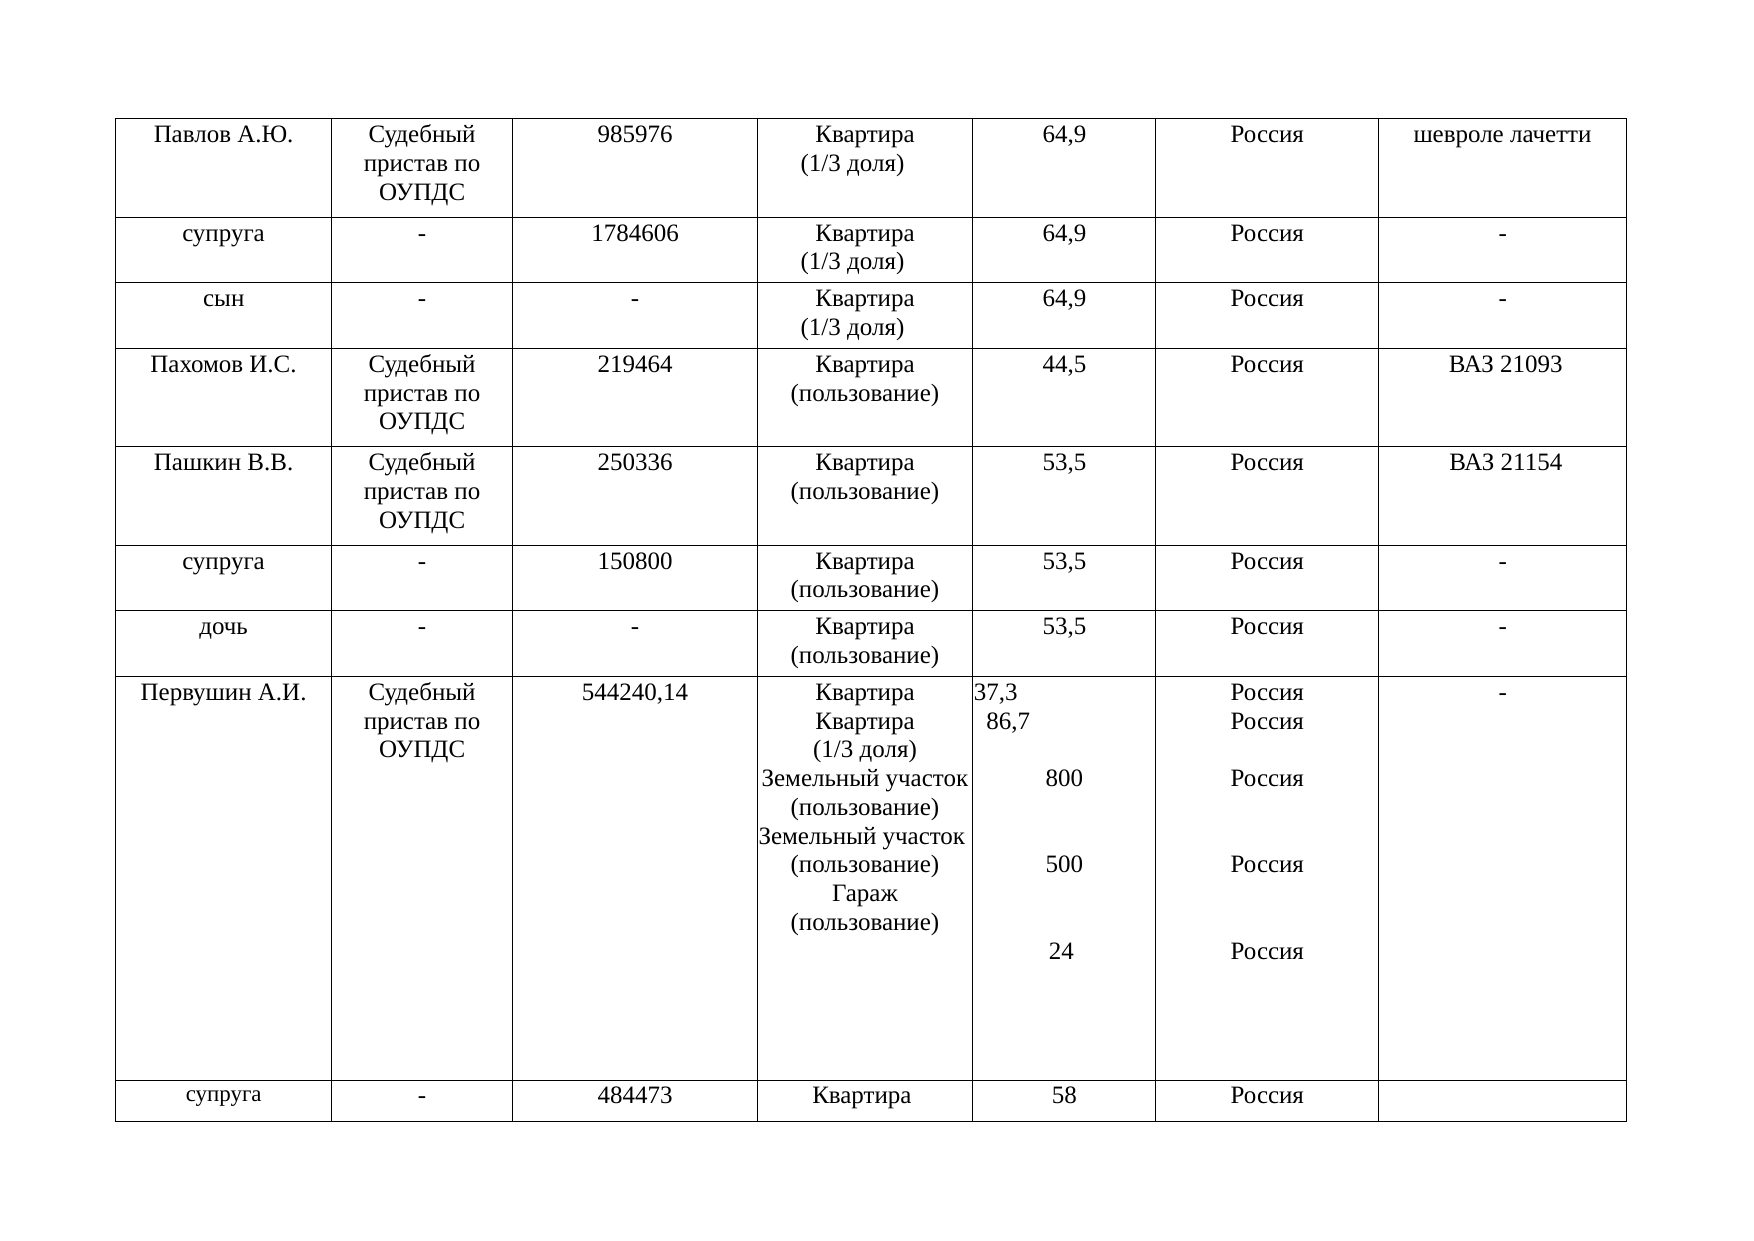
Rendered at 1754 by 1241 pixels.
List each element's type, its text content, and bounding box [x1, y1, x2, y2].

table_cell Квартира [758, 1081, 972, 1121]
table_cell 985976 [513, 119, 757, 217]
table_cell Пашкин В.В. [116, 447, 331, 545]
table_cell - [1379, 677, 1626, 1079]
table_cell - [332, 1081, 512, 1121]
table_cell 544240,14 [513, 677, 757, 1079]
table_cell Квартира (1/3 доля) [758, 119, 972, 217]
table_cell [1627, 1080, 1634, 1121]
table_cell 37,3 86,7 800 500 24 [973, 677, 1155, 1079]
table_cell Квартира (1/3 доля) [758, 218, 972, 282]
table_cell 64,9 [973, 218, 1155, 282]
table_cell Судебный пристав по ОУПДС [332, 447, 512, 545]
table_cell Россия [1156, 119, 1378, 217]
table_cell [1627, 282, 1634, 348]
table_cell 150800 [513, 546, 757, 610]
table_cell 64,9 [973, 119, 1155, 217]
table_cell 58 [973, 1081, 1155, 1121]
table_cell [1627, 217, 1634, 282]
table_cell Россия [1156, 218, 1378, 282]
table_cell Судебный пристав по ОУПДС [332, 677, 512, 1079]
table_cell супруга [116, 546, 331, 610]
table_cell Павлов А.Ю. [116, 119, 331, 217]
table_cell 250336 [513, 447, 757, 545]
table_cell Пахомов И.С. [116, 349, 331, 446]
table_cell Россия [1156, 546, 1378, 610]
table_cell Россия Россия Россия Россия Россия [1156, 677, 1378, 1079]
table_cell Россия [1156, 1081, 1378, 1121]
table_cell супруга [116, 218, 331, 282]
table_cell Судебный пристав по ОУПДС [332, 349, 512, 446]
table_cell 53,5 [973, 546, 1155, 610]
table_cell [1379, 1081, 1626, 1121]
table_cell - [332, 546, 512, 610]
table_cell Квартира (пользование) [758, 611, 972, 676]
table_cell - [513, 283, 757, 348]
table_cell - [332, 218, 512, 282]
table_cell [1627, 545, 1634, 610]
table_cell - [513, 611, 757, 676]
table_cell Квартира (пользование) [758, 546, 972, 610]
table_cell Квартира Квартира (1/3 доля) Земельный участок (пользование) Земельный участок (пользование) Гараж (пользование) [758, 677, 972, 1079]
table_cell 53,5 [973, 447, 1155, 545]
table_cell 1784606 [513, 218, 757, 282]
table_cell Судебный пристав по ОУПДС [332, 119, 512, 217]
table_cell Квартира (1/3 доля) [758, 283, 972, 348]
table_cell Россия [1156, 283, 1378, 348]
table_cell супруга [116, 1081, 331, 1121]
table_cell [1627, 610, 1634, 676]
table_cell 484473 [513, 1081, 757, 1121]
table_cell [1627, 676, 1634, 1079]
table_cell Россия [1156, 611, 1378, 676]
table_cell - [1379, 611, 1626, 676]
table_cell сын [116, 283, 331, 348]
table_cell [1627, 446, 1634, 545]
table_cell - [1379, 546, 1626, 610]
table_cell Первушин А.И. [116, 677, 331, 1079]
table_cell 64,9 [973, 283, 1155, 348]
table_cell - [332, 283, 512, 348]
table_cell 53,5 [973, 611, 1155, 676]
table_cell [1627, 348, 1634, 446]
table_cell - [1379, 218, 1626, 282]
table_cell Квартира (пользование) [758, 349, 972, 446]
table_cell ВАЗ 21093 [1379, 349, 1626, 446]
table_cell - [1379, 283, 1626, 348]
table_cell 219464 [513, 349, 757, 446]
table_cell дочь [116, 611, 331, 676]
table_cell Квартира (пользование) [758, 447, 972, 545]
table_cell 44,5 [973, 349, 1155, 446]
table_cell Россия [1156, 447, 1378, 545]
table_cell Россия [1156, 349, 1378, 446]
table_cell [1627, 118, 1634, 217]
table_cell - [332, 611, 512, 676]
table_cell ВАЗ 21154 [1379, 447, 1626, 545]
table_cell шевроле лачетти [1379, 119, 1626, 217]
